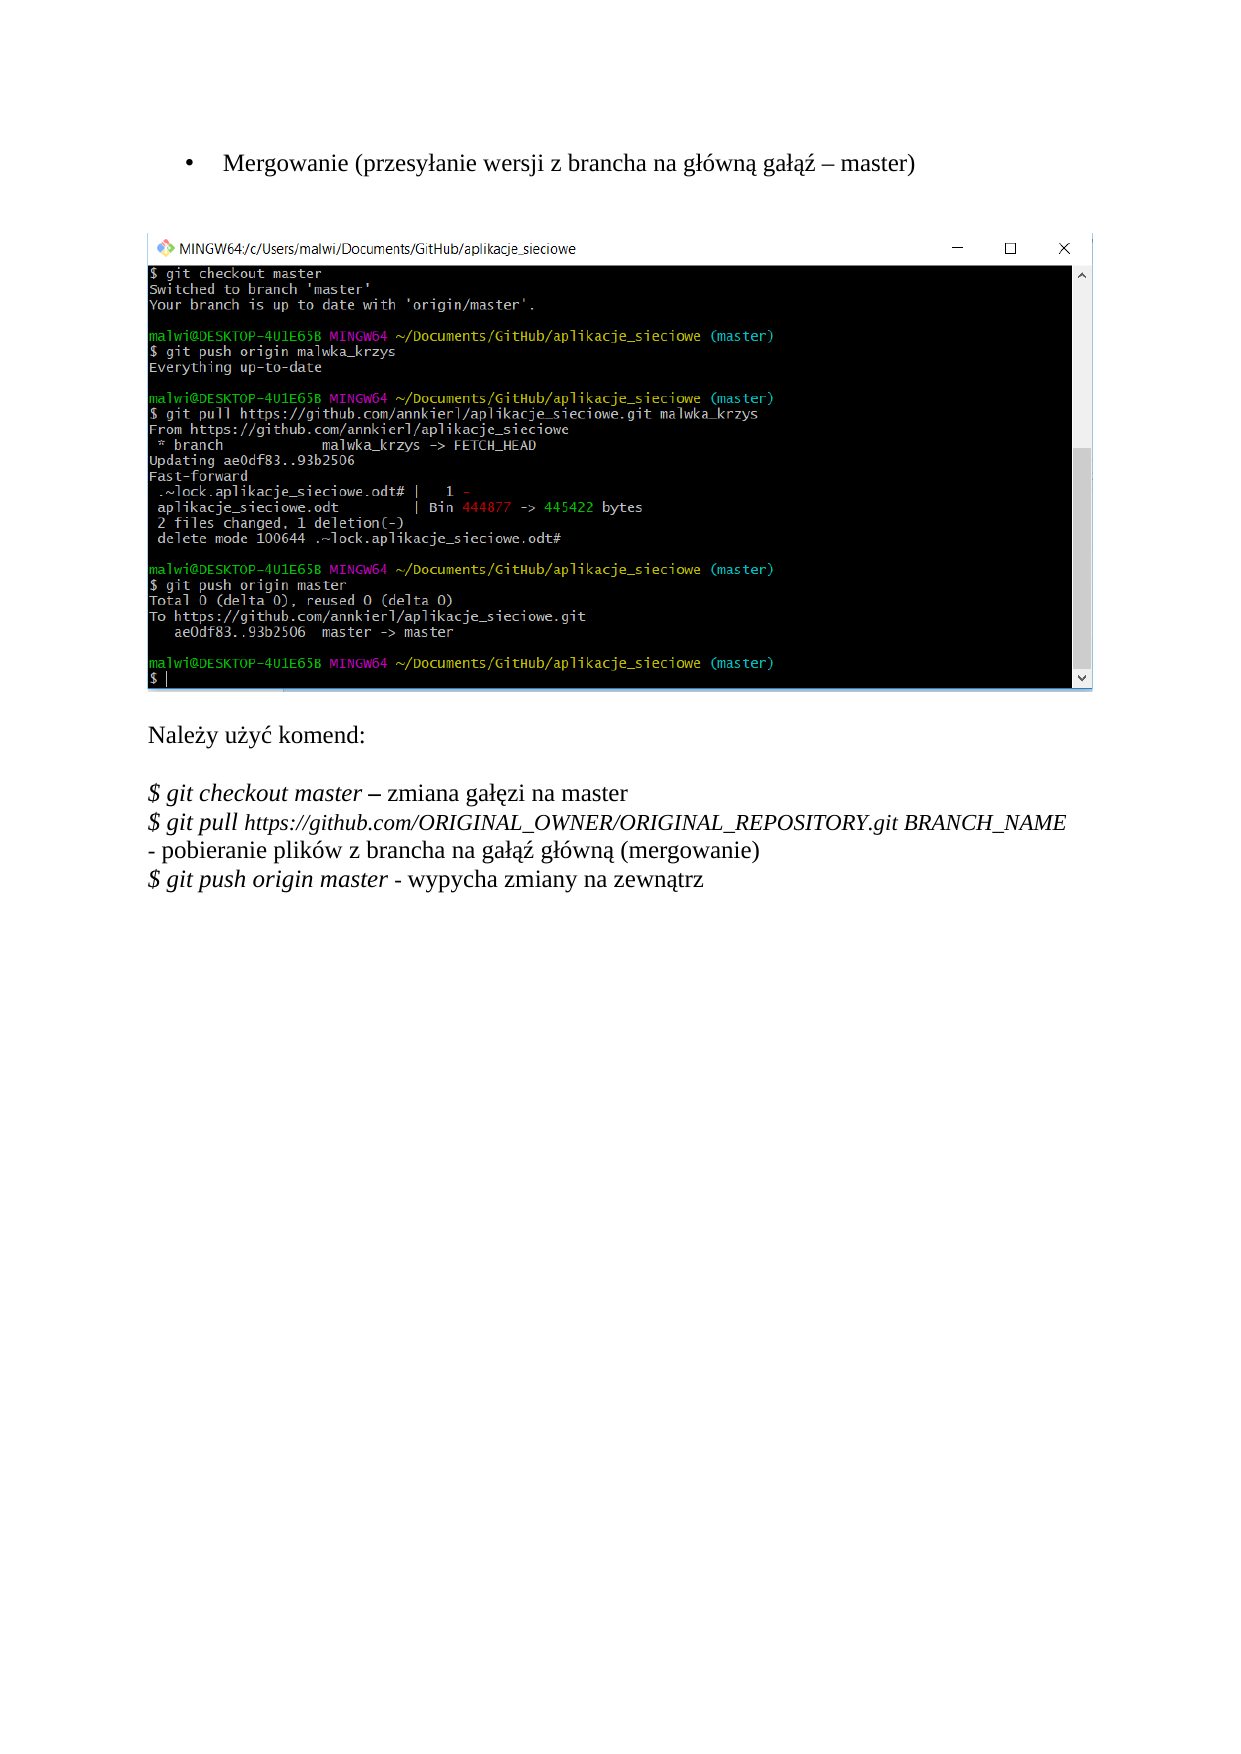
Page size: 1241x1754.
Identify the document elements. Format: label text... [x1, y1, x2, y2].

list Mergowanie (przesyłanie wersji z brancha na główną gałąź – master) [185, 148, 1093, 176]
text Należy użyć komend: [148, 720, 1093, 749]
text $ git push origin master - wypycha zmiany na zewnątrz [148, 864, 1093, 893]
picture [147, 233, 1093, 692]
text - pobieranie plików z brancha na gałąź główną (mergowanie) [148, 835, 1093, 864]
text $ git checkout master – zmiana gałęzi na master [148, 778, 1093, 807]
text $ git pull https://github.com/ORIGINAL_OWNER/ORIGINAL_REPOSITORY.git BRANCH_NAME [148, 807, 1093, 835]
